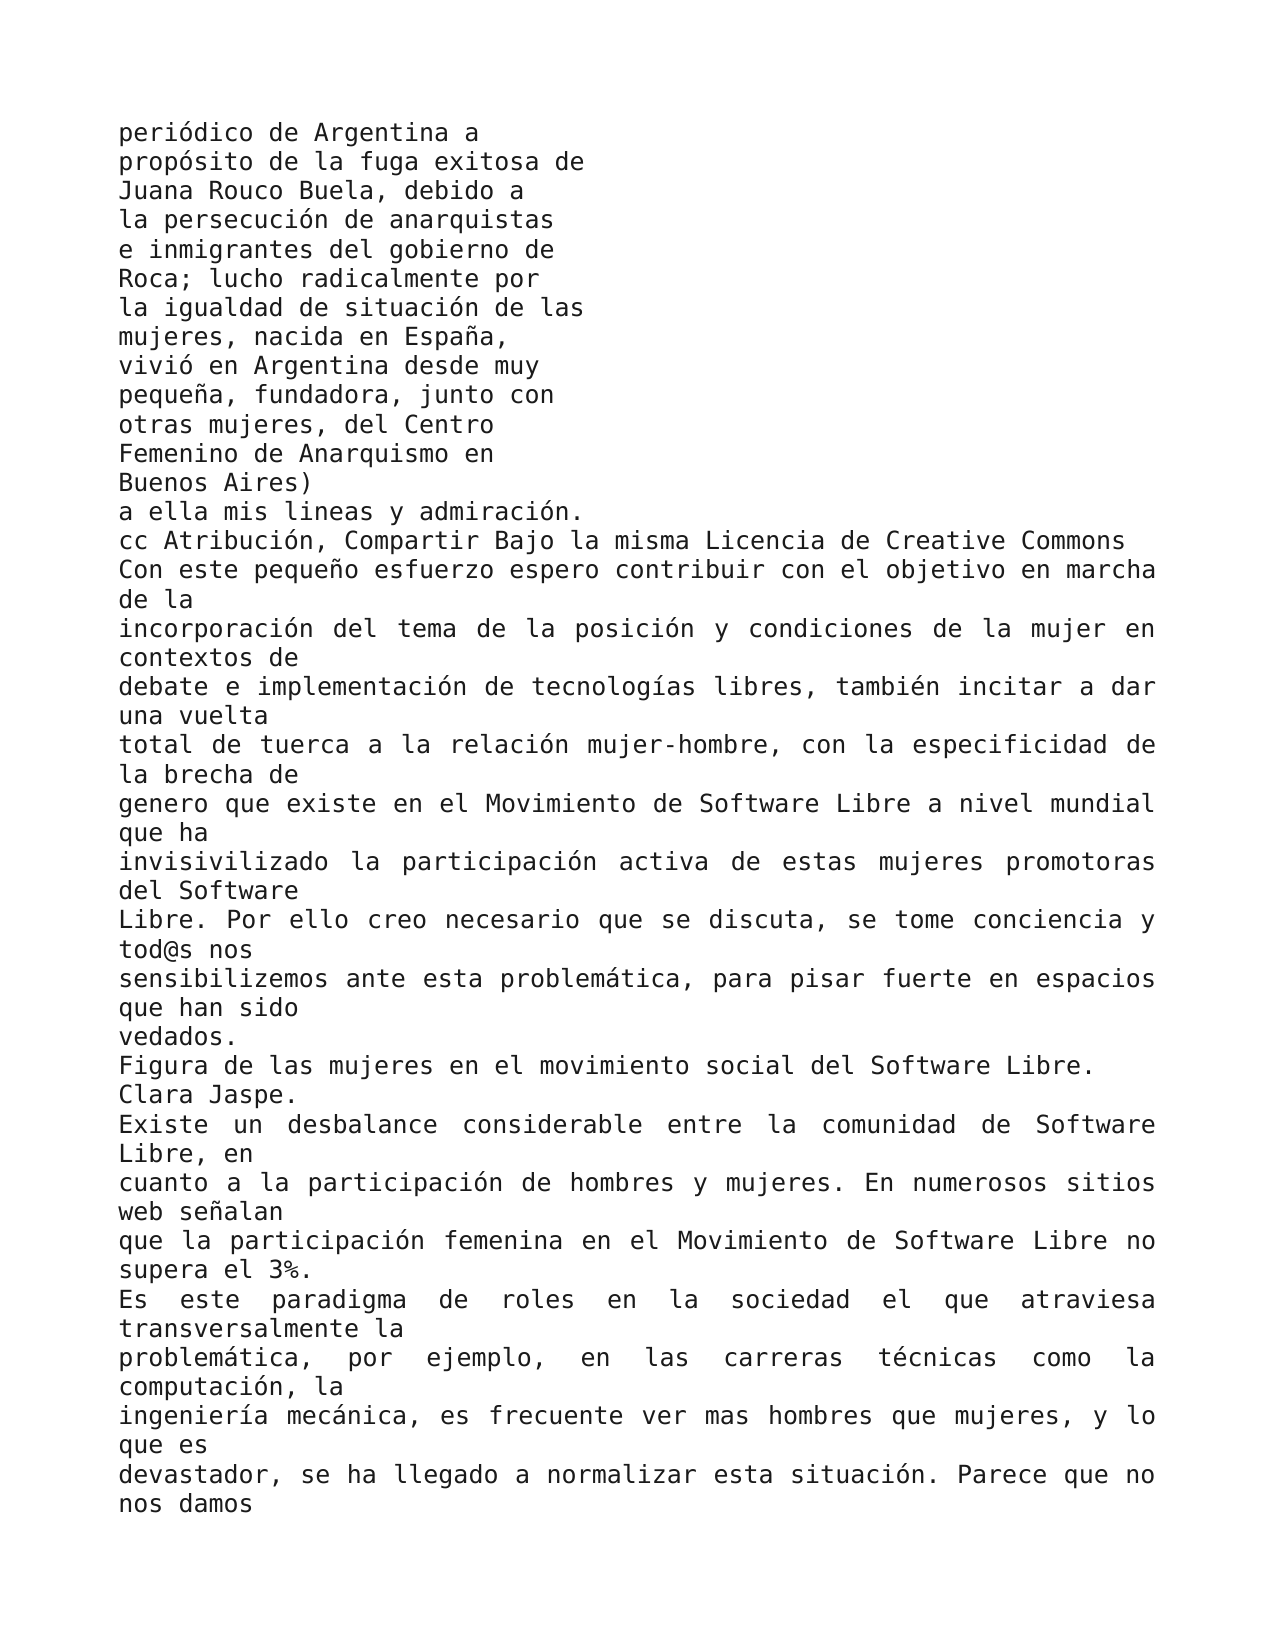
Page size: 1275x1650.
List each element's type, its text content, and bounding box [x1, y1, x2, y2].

text periódico de Argentina a [118, 118, 1157, 147]
text Roca; lucho radicalmente por [118, 264, 1157, 293]
text Existe un desbalance considerable entre la comunidad de Software Libre, en [118, 1110, 1157, 1168]
text Figura de las mujeres en el movimiento social del Software Libre. [118, 1051, 1157, 1081]
text mujeres, nacida en España, [118, 322, 1157, 351]
text la persecución de anarquistas [118, 206, 1157, 235]
text Buenos Aires) [118, 468, 1157, 497]
text vivió en Argentina desde muy [118, 351, 1157, 381]
text ingeniería mecánica, es frecuente ver mas hombres que mujeres, y lo que es [118, 1401, 1157, 1460]
text Es este paradigma de roles en la sociedad el que atraviesa transversalmente la [118, 1285, 1157, 1343]
text problemática, por ejemplo, en las carreras técnicas como la computación, la [118, 1343, 1157, 1401]
text Libre. Por ello creo necesario que se discuta, se tome conciencia y tod@s nos [118, 906, 1157, 964]
text propósito de la fuga exitosa de [118, 147, 1157, 176]
text incorporación del tema de la posición y condiciones de la mujer en contextos de [118, 614, 1157, 672]
text vedados. [118, 1022, 1157, 1051]
text genero que existe en el Movimiento de Software Libre a nivel mundial que ha [118, 789, 1157, 847]
text que la participación femenina en el Movimiento de Software Libre no supera el 3%. [118, 1226, 1157, 1285]
text devastador, se ha llegado a normalizar esta situación. Parece que no nos damos [118, 1460, 1157, 1518]
text Clara Jaspe. [118, 1081, 1157, 1110]
text a ella mis lineas y admiración. [118, 497, 1157, 526]
text otras mujeres, del Centro [118, 410, 1157, 439]
text total de tuerca a la relación mujer-hombre, con la especificidad de la brecha de [118, 731, 1157, 789]
text invisivilizado la participación activa de estas mujeres promotoras del Software [118, 847, 1157, 906]
text pequeña, fundadora, junto con [118, 381, 1157, 410]
text cc Atribución, Compartir Bajo la misma Licencia de Creative Commons [118, 526, 1157, 556]
text Juana Rouco Buela, debido a [118, 176, 1157, 206]
text Femenino de Anarquismo en [118, 439, 1157, 468]
text sensibilizemos ante esta problemática, para pisar fuerte en espacios que han sido [118, 964, 1157, 1022]
text Con este pequeño esfuerzo espero contribuir con el objetivo en marcha de la [118, 556, 1157, 614]
text la igualdad de situación de las [118, 293, 1157, 322]
text debate e implementación de tecnologías libres, también incitar a dar una vuelta [118, 672, 1157, 731]
text cuanto a la participación de hombres y mujeres. En numerosos sitios web señalan [118, 1168, 1157, 1226]
text e inmigrantes del gobierno de [118, 235, 1157, 264]
